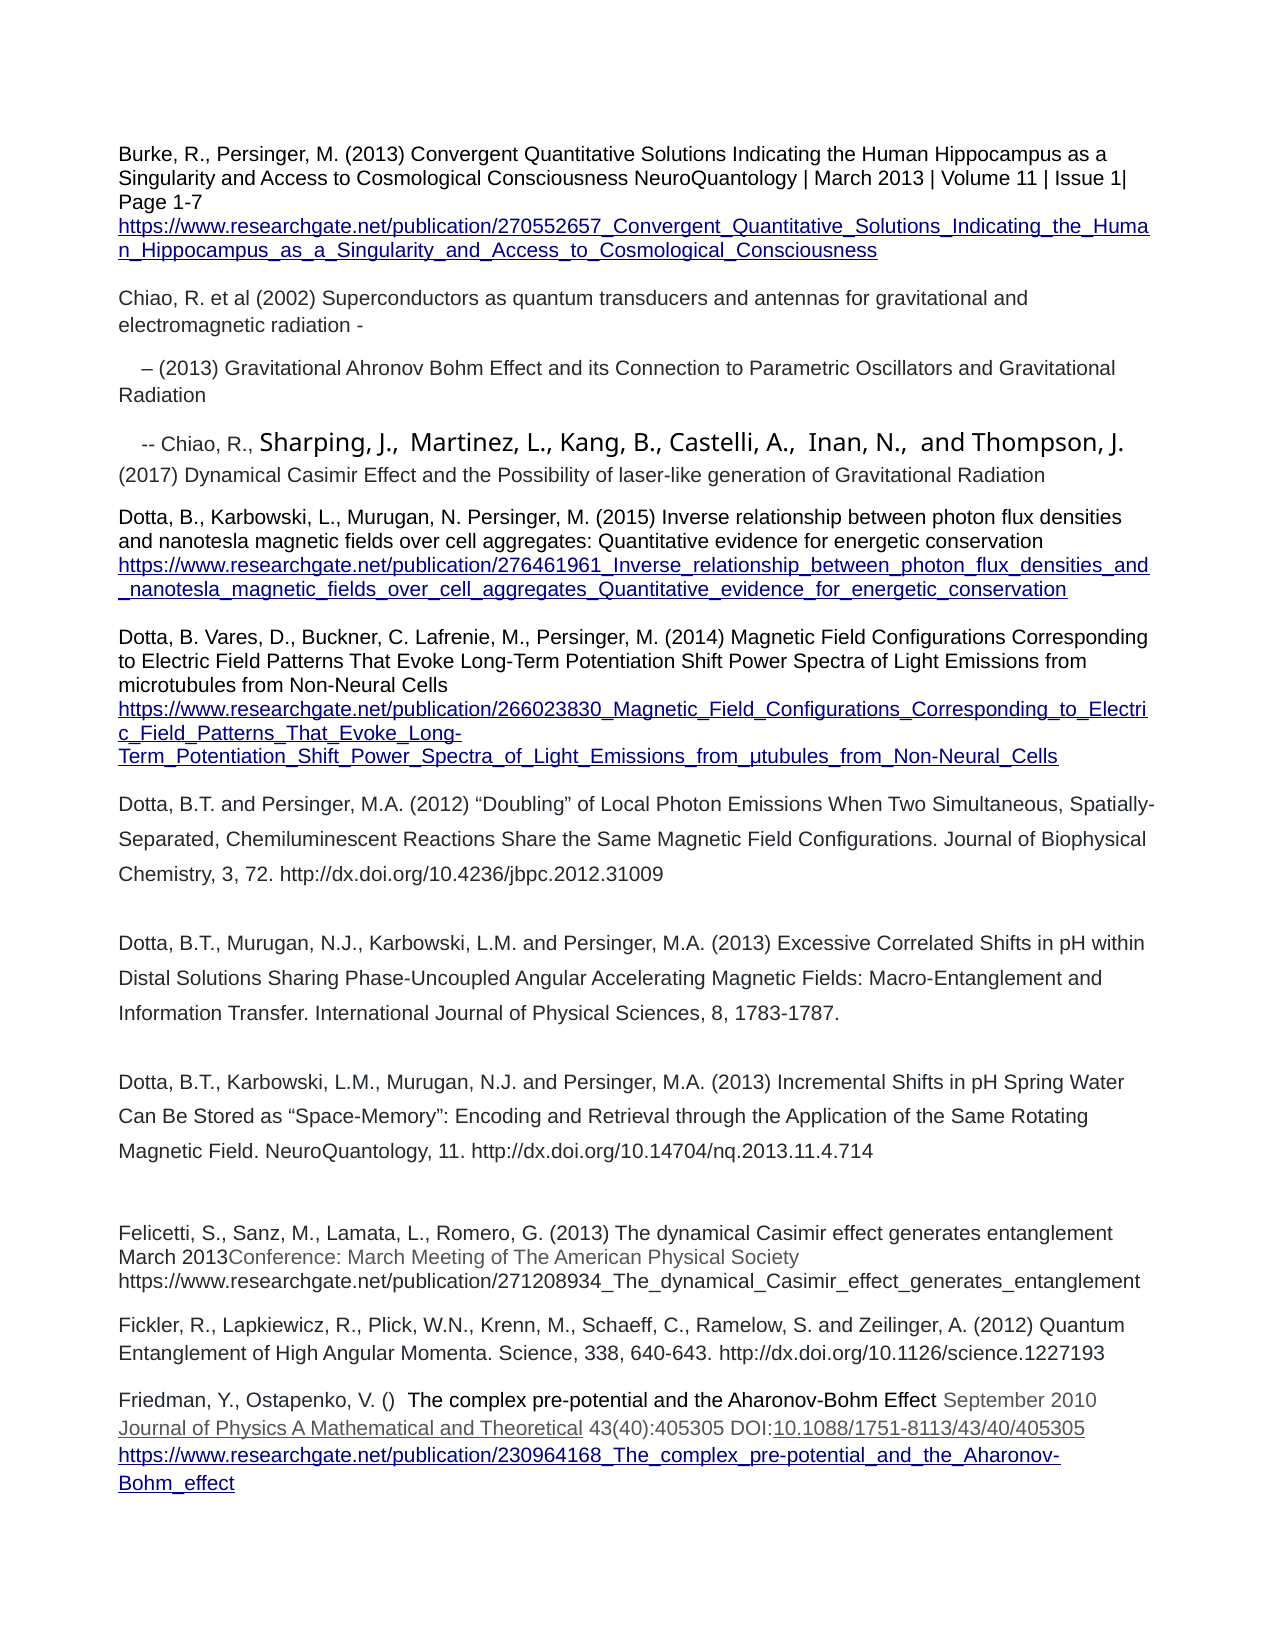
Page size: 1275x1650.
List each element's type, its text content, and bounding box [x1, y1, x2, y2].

text – (2013) Gravitational Ahronov Bohm Effect and its Connection to Parametric Oscillators and Gravitational Radiation [118, 355, 1157, 407]
text Dotta, B., Karbowski, L., Murugan, N. Persinger, M. (2015) Inverse relationship between photon flux densities and nanotesla magnetic fields over cell aggregates: Quantitative evidence for energetic conservation https://www.researchgate.net/publication/276461961_Inverse_relationship_between_photon_flux_densities_and_nanotesla_magnetic_fields_over_cell_aggregates_Quantitative_evidence_for_energetic_conservation [118, 505, 1157, 601]
text Dotta, B.T., Karbowski, L.M., Murugan, N.J. and Persinger, M.A. (2013) Incremental Shifts in pH Spring Water Can Be Stored as “Space-Memory”: Encoding and Retrieval through the Application of the Same Rotating Magnetic Field. NeuroQuantology, 11. http://dx.doi.org/10.14704/nq.2013.11.4.714 [118, 1070, 1157, 1163]
text Dotta, B.T., Murugan, N.J., Karbowski, L.M. and Persinger, M.A. (2013) Excessive Correlated Shifts in pH within Distal Solutions Sharing Phase-Uncoupled Angular Accelerating Magnetic Fields: Macro-Entanglement and Information Transfer. International Journal of Physical Sciences, 8, 1783-1787. [118, 931, 1157, 1024]
text Dotta, B.T. and Persinger, M.A. (2012) “Doubling” of Local Photon Emissions When Two Simultaneous, Spatially- Separated, Chemiluminescent Reactions Share the Same Magnetic Field Configurations. Journal of Biophysical Chemistry, 3, 72. http://dx.doi.org/10.4236/jbpc.2012.31009 [118, 792, 1157, 886]
text Dotta, B. Vares, D., Buckner, C. Lafrenie, M., Persinger, M. (2014) Magnetic Field Configurations Corresponding to Electric Field Patterns That Evoke Long-Term Potentiation Shift Power Spectra of Light Emissions from microtubules from Non-Neural Cells https://www.researchgate.net/publication/266023830_Magnetic_Field_Configurations_Corresponding_to_Electric_Field_Patterns_That_Evoke_Long-Term_Potentiation_Shift_Power_Spectra_of_Light_Emissions_from_μtubules_from_Non-Neural_Cells [118, 624, 1157, 768]
subtitle Felicetti, S., Sanz, M., Lamata, L., Romero, G. (2013) The dynamical Casimir effect generates entanglement March 2013Conference: March Meeting of The American Physical Society https://www.researchgate.net/publication/271208934_The_dynamical_Casimir_effect_generates_entanglement [118, 1221, 1157, 1293]
text Burke, R., Persinger, M. (2013) Convergent Quantitative Solutions Indicating the Human Hippocampus as a Singularity and Access to Cosmological Consciousness NeuroQuantology | March 2013 | Volume 11 | Issue 1| Page 1-7 https://www.researchgate.net/publication/270552657_Convergent_Quantitative_Solutions_Indicating_the_Human_Hippocampus_as_a_Singularity_and_Access_to_Cosmological_Consciousness [118, 142, 1157, 262]
text Friedman, Y., Ostapenko, V. () The complex pre-potential and the Aharonov-Bohm Effect September 2010 Journal of Physics A Mathematical and Theoretical 43(40):405305 DOI:10.1088/1751-8113/43/40/405305 https://www.researchgate.net/publication/230964168_The_complex_pre-potential_and_the_Aharonov-Bohm_effect [118, 1388, 1157, 1494]
text -- Chiao, R., Sharping, J., Martinez, L., Kang, B., Castelli, A., Inan, N., and Thompson, J. (2017) Dynamical Casimir Effect and the Possibility of laser-like generation of Gravitational Radiation [118, 425, 1157, 487]
text Fickler, R., Lapkiewicz, R., Plick, W.N., Krenn, M., Schaeff, C., Ramelow, S. and Zeilinger, A. (2012) Quantum Entanglement of High Angular Momenta. Science, 338, 640-643. http://dx.doi.org/10.1126/science.1227193 [118, 1313, 1157, 1364]
text Chiao, R. et al (2002) Superconductors as quantum transducers and antennas for gravitational and electromagnetic radiation - [118, 286, 1157, 337]
